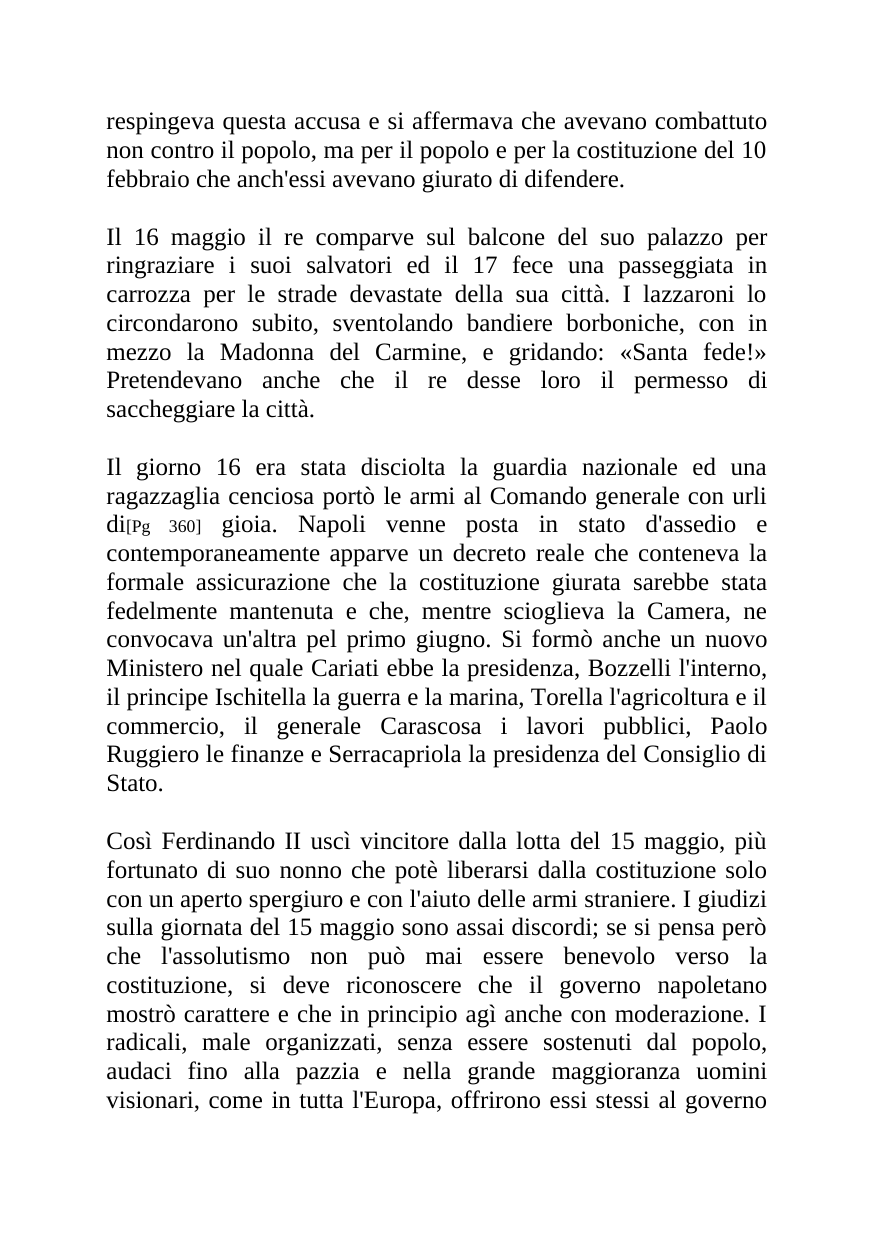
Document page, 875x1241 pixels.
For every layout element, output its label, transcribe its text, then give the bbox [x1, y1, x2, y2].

text respingeva questa accusa e si affermava che avevano combattuto non contro il popolo, ma per il popolo e per la costituzione del 10 febbraio che anch'essi avevano giurato di difendere. [106, 106, 768, 192]
text Il 16 maggio il re comparve sul balcone del suo palazzo per ringraziare i suoi salvatori ed il 17 fece una passeggiata in carrozza per le strade devastate della sua città. I lazzaroni lo circondarono subito, sventolando bandiere borboniche, con in mezzo la Madonna del Carmine, e gridando: «Santa fede!» Pretendevano anche che il re desse loro il permesso di saccheggiare la città. [106, 222, 768, 423]
text Il giorno 16 era stata disciolta la guardia nazionale ed una ragazzaglia cenciosa portò le armi al Comando generale con urli di[Pg 360] gioia. Napoli venne posta in stato d'assedio e contemporaneamente apparve un decreto reale che conteneva la formale assicurazione che la costituzione giurata sarebbe stata fedelmente mantenuta e che, mentre scioglieva la Camera, ne convocava un'altra pel primo giugno. Si formò anche un nuovo Ministero nel quale Cariati ebbe la presidenza, Bozzelli l'interno, il principe Ischitella la guerra e la marina, Torella l'agricoltura e il commercio, il generale Carascosa i lavori pubblici, Paolo Ruggiero le finanze e Serracapriola la presidenza del Consiglio di Stato. [106, 452, 768, 797]
text Così Ferdinando II uscì vincitore dalla lotta del 15 maggio, più fortunato di suo nonno che potè liberarsi dalla costituzione solo con un aperto spergiuro e con l'aiuto delle armi straniere. I giudizi sulla giornata del 15 maggio sono assai discordi; se si pensa però che l'assolutismo non può mai essere benevolo verso la costituzione, si deve riconoscere che il governo napoletano mostrò carattere e che in principio agì anche con moderazione. I radicali, male organizzati, senza essere sostenuti dal popolo, audaci fino alla pazzia e nella grande maggioranza uomini visionari, come in tutta l'Europa, offrirono essi stessi al governo [106, 826, 768, 1114]
